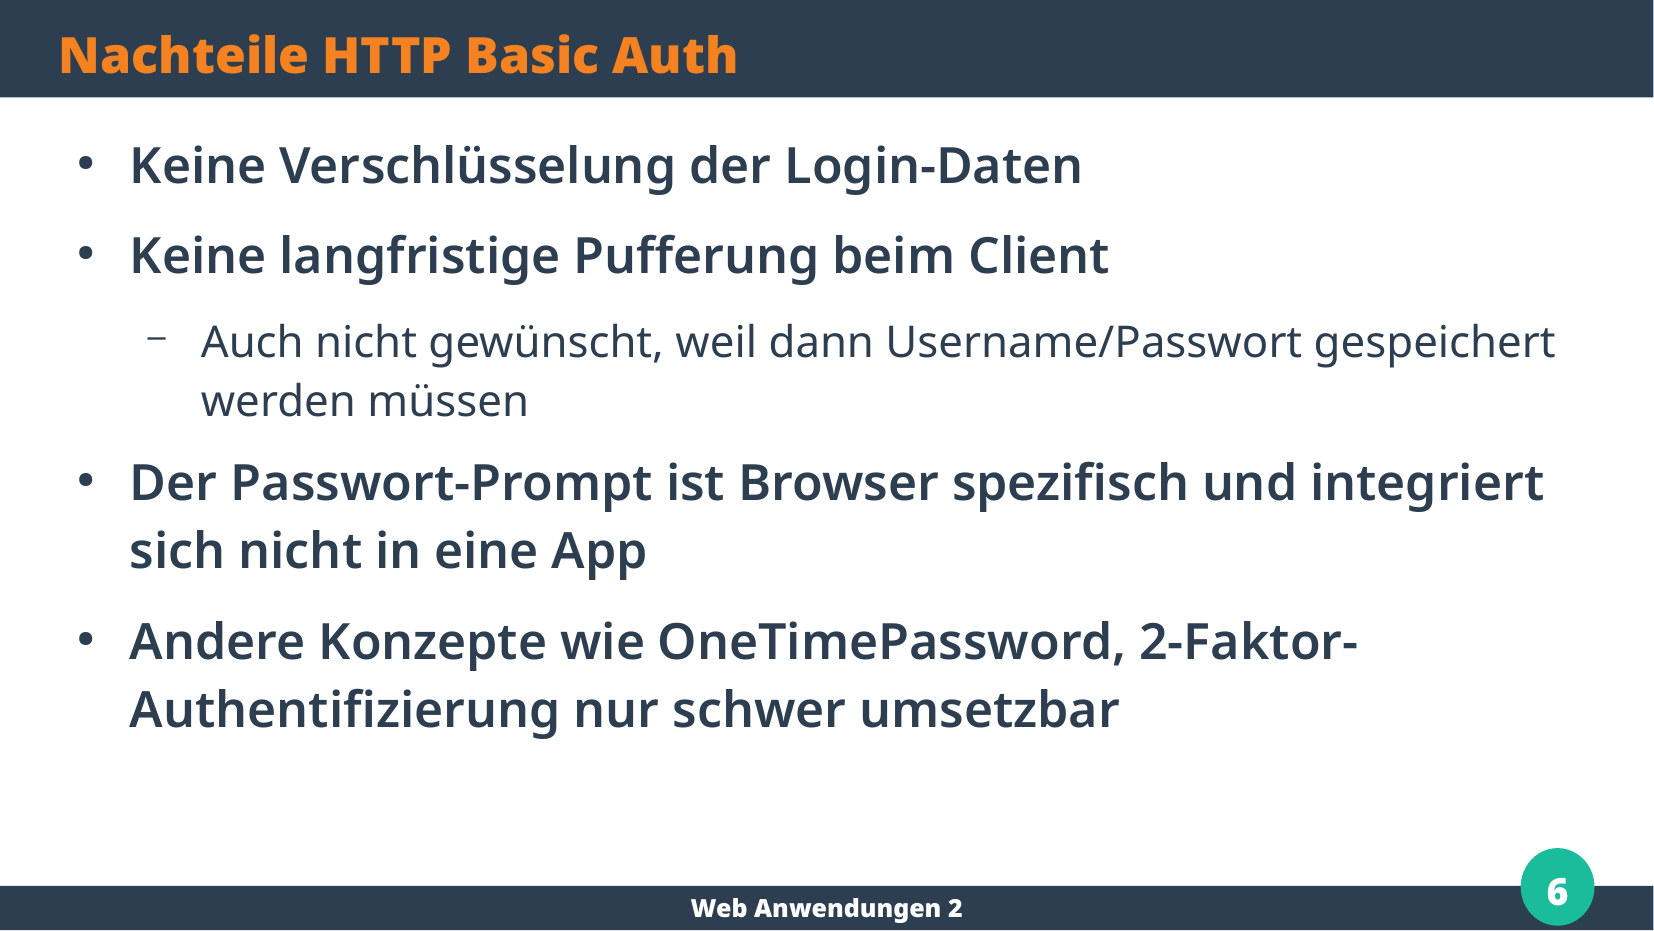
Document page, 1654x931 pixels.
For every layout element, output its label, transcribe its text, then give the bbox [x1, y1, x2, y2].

list Keine Verschlüsselung der Login-Daten Keine langfristige Pufferung beim Client Auch nicht gewünscht, weil dann Username/Passwort gespeichert werden müssen Der Passwort-Prompt ist Browser spezifisch und integriert sich nicht in eine App Andere Konzepte wie OneTimePassword, 2-Faktor-Authentifizierung nur schwer umsetzbar [59, 129, 1595, 864]
title Nachteile HTTP Basic Auth [59, 8, 1595, 89]
